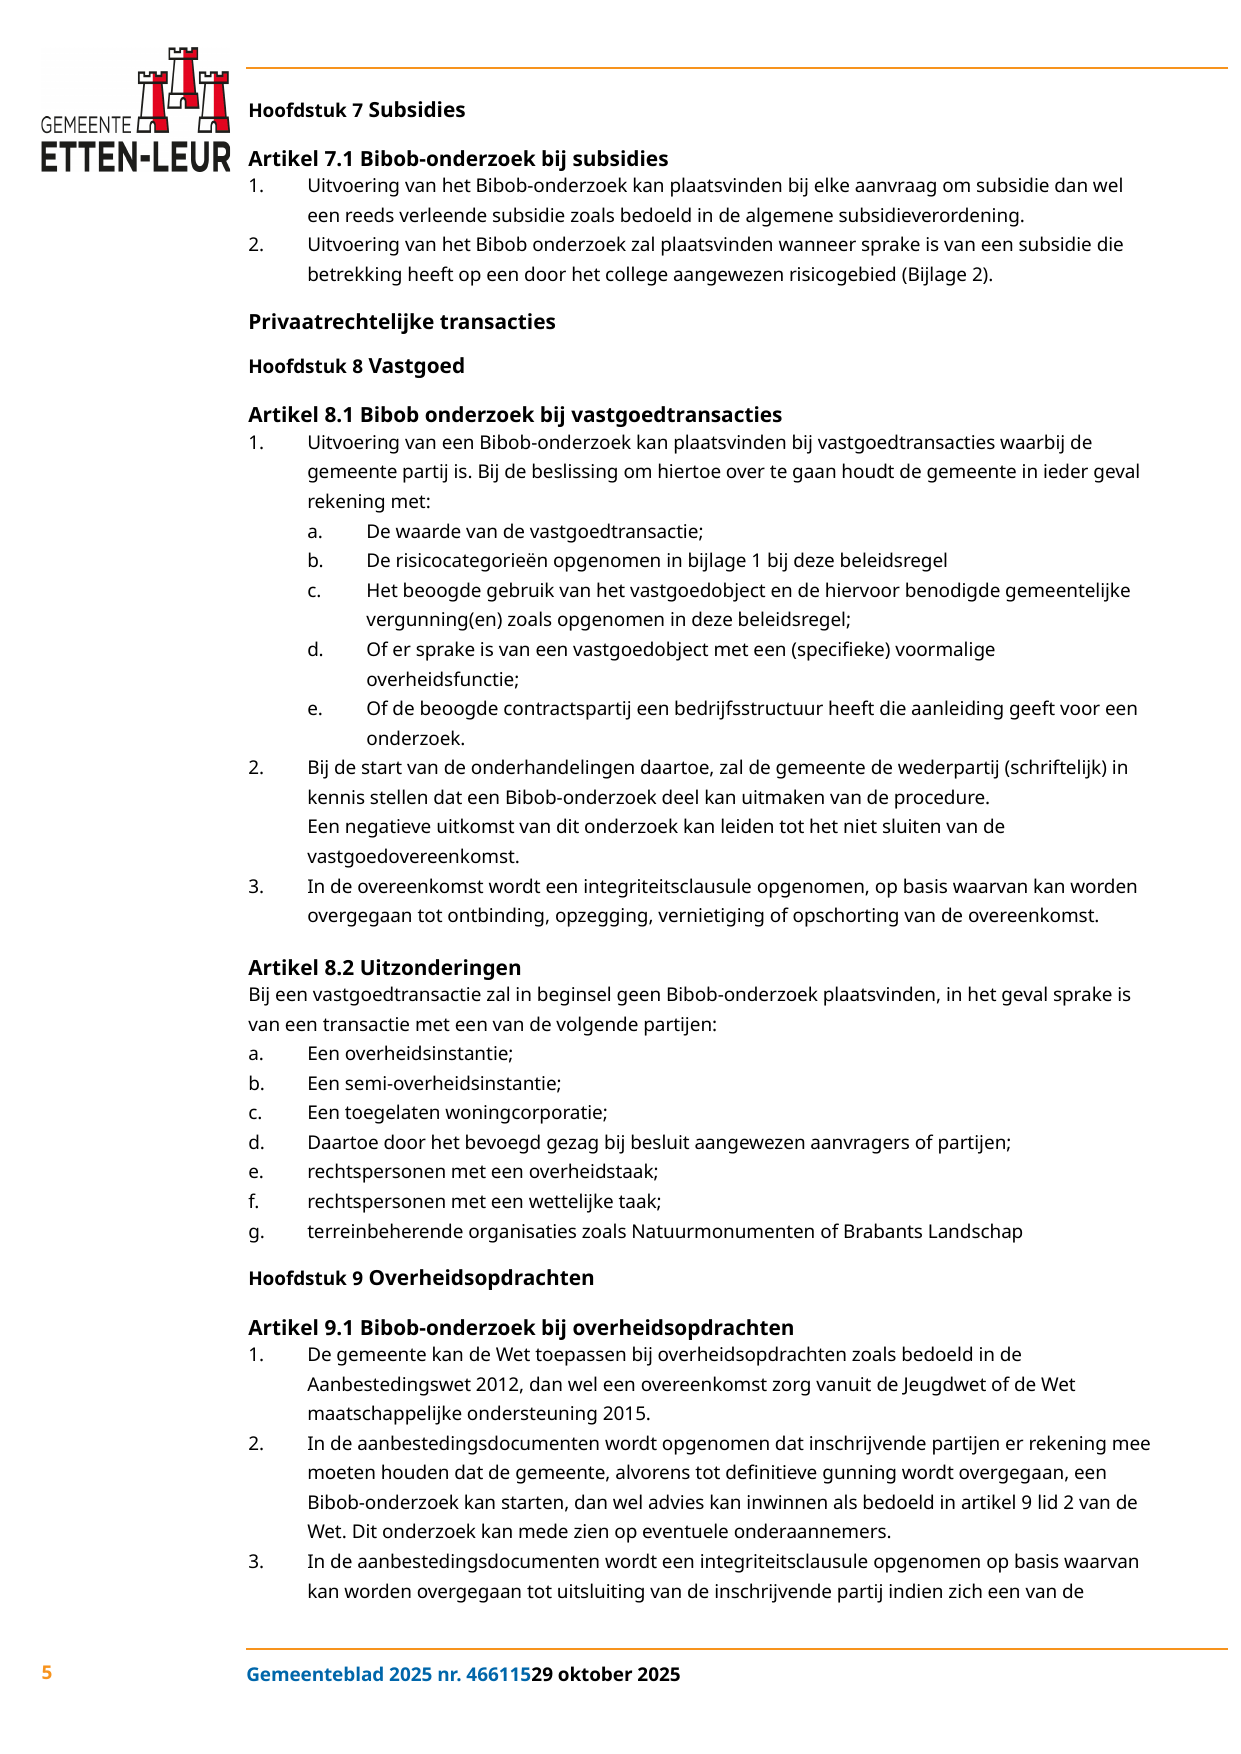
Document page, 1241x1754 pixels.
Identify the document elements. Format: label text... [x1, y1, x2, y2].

text Artikel 7.1 Bibob-onderzoek bij subsidies [248, 144, 1152, 172]
list Een negatieve uitkomst van dit onderzoek kan leiden tot het niet sluiten van de vastgoedovereenkomst. [248, 814, 1152, 869]
text Privaatrechtelijke transacties [248, 307, 1152, 335]
list Uitvoering van een Bibob-onderzoek kan plaatsvinden bij vastgoedtransacties waarbij de gemeente partij is. Bij de beslissing om hiertoe over te gaan houdt de gemeente in ieder geval rekening met: [248, 429, 1152, 514]
list Uitvoering van het Bibob-onderzoek kan plaatsvinden bij elke aanvraag om subsidie dan wel een reeds verleende subsidie zoals bedoeld in de algemene subsidieverordening. [248, 172, 1152, 228]
list De waarde van de vastgoedtransactie; [307, 518, 1152, 543]
picture [41, 47, 231, 172]
list terreinbeherende organisaties zoals Natuurmonumenten of Brabants Landschap [248, 1218, 1152, 1244]
list Een toegelaten woningcorporatie; [248, 1099, 1152, 1125]
list In de aanbestedingsdocumenten wordt opgenomen dat inschrijvende partijen er rekening mee moeten houden dat de gemeente, alvorens tot definitieve gunning wordt overgegaan, een Bibob-onderzoek kan starten, dan wel advies kan inwinnen als bedoeld in artikel 9 lid 2 van de Wet. Dit onderzoek kan mede zien op eventuele onderaannemers. [248, 1430, 1152, 1544]
text Hoofdstuk 9 Overheidsopdrachten [248, 1263, 1152, 1292]
list Een semi-overheidsinstantie; [248, 1070, 1152, 1096]
list De risicocategorieën opgenomen in bijlage 1 bij deze beleidsregel [307, 547, 1152, 573]
list In de aanbestedingsdocumenten wordt een integriteitsclausule opgenomen op basis waarvan kan worden overgegaan tot uitsluiting van de inschrijvende partij indien zich een van de [248, 1548, 1152, 1604]
text Hoofdstuk 8 Vastgoed [248, 351, 1152, 380]
list Het beoogde gebruik van het vastgoedobject en de hiervoor benodigde gemeentelijke vergunning(en) zoals opgenomen in deze beleidsregel; [307, 577, 1152, 632]
list rechtspersonen met een wettelijke taak; [248, 1188, 1152, 1214]
list Bij de start van de onderhandelingen daartoe, zal de gemeente de wederpartij (schriftelijk) in kennis stellen dat een Bibob-onderzoek deel kan uitmaken van de procedure. [248, 754, 1152, 810]
list Uitvoering van het Bibob onderzoek zal plaatsvinden wanneer sprake is van een subsidie die betrekking heeft op een door het college aangewezen risicogebied (Bijlage 2). [248, 232, 1152, 287]
text Artikel 8.1 Bibob onderzoek bij vastgoedtransacties [248, 401, 1152, 429]
list Daartoe door het bevoegd gezag bij besluit aangewezen aanvragers of partijen; [248, 1129, 1152, 1155]
list Of er sprake is van een vastgoedobject met een (specifieke) voormalige overheidsfunctie; [307, 636, 1152, 691]
list Of de beoogde contractspartij een bedrijfsstructuur heeft die aanleiding geeft voor een onderzoek. [307, 695, 1152, 751]
text Artikel 8.2 Uitzonderingen [248, 953, 1152, 981]
text Artikel 9.1 Bibob-onderzoek bij overheidsopdrachten [248, 1313, 1152, 1341]
list Een overheidsinstantie; [248, 1040, 1152, 1066]
text Hoofdstuk 7 Subsidies [248, 95, 1152, 123]
text Bij een vastgoedtransactie zal in beginsel geen Bibob-onderzoek plaatsvinden, in het geval sprake is van een transactie met een van de volgende partijen: [248, 981, 1152, 1037]
list In de overeenkomst wordt een integriteitsclausule opgenomen, op basis waarvan kan worden overgegaan tot ontbinding, opzegging, vernietiging of opschorting van de overeenkomst. [248, 873, 1152, 928]
list rechtspersonen met een overheidstaak; [248, 1159, 1152, 1184]
list De gemeente kan de Wet toepassen bij overheidsopdrachten zoals bedoeld in de Aanbestedingswet 2012, dan wel een overeenkomst zorg vanuit de Jeugdwet of de Wet maatschappelijke ondersteuning 2015. [248, 1341, 1152, 1426]
